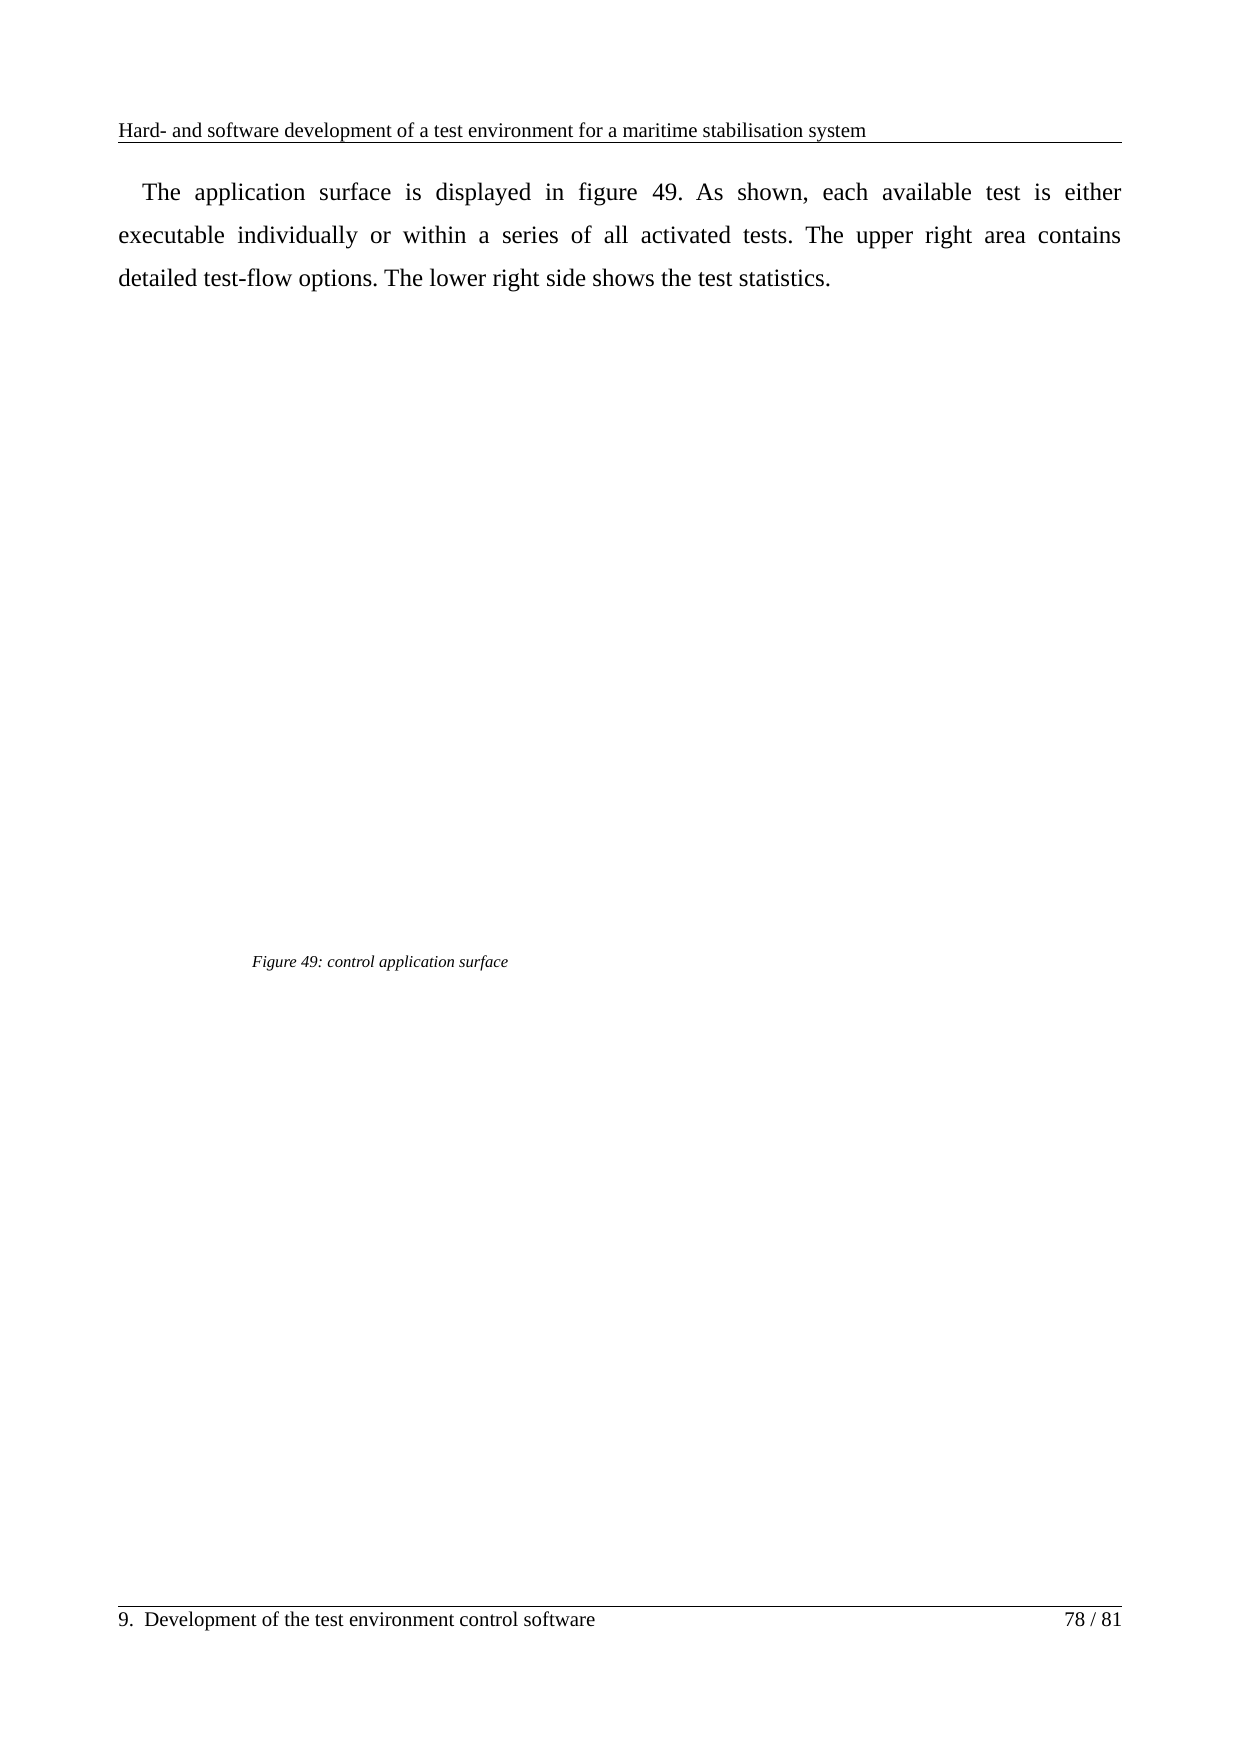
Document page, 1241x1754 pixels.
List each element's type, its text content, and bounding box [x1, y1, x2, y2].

text Figure 49: control application surface [252, 331, 988, 971]
text The application surface is displayed in figure 49. As shown, each available test is either executable individually or within a series of all activated tests. The upper right area contains detailed test-flow options. The lower right side shows the test statistics. [118, 177, 1122, 292]
